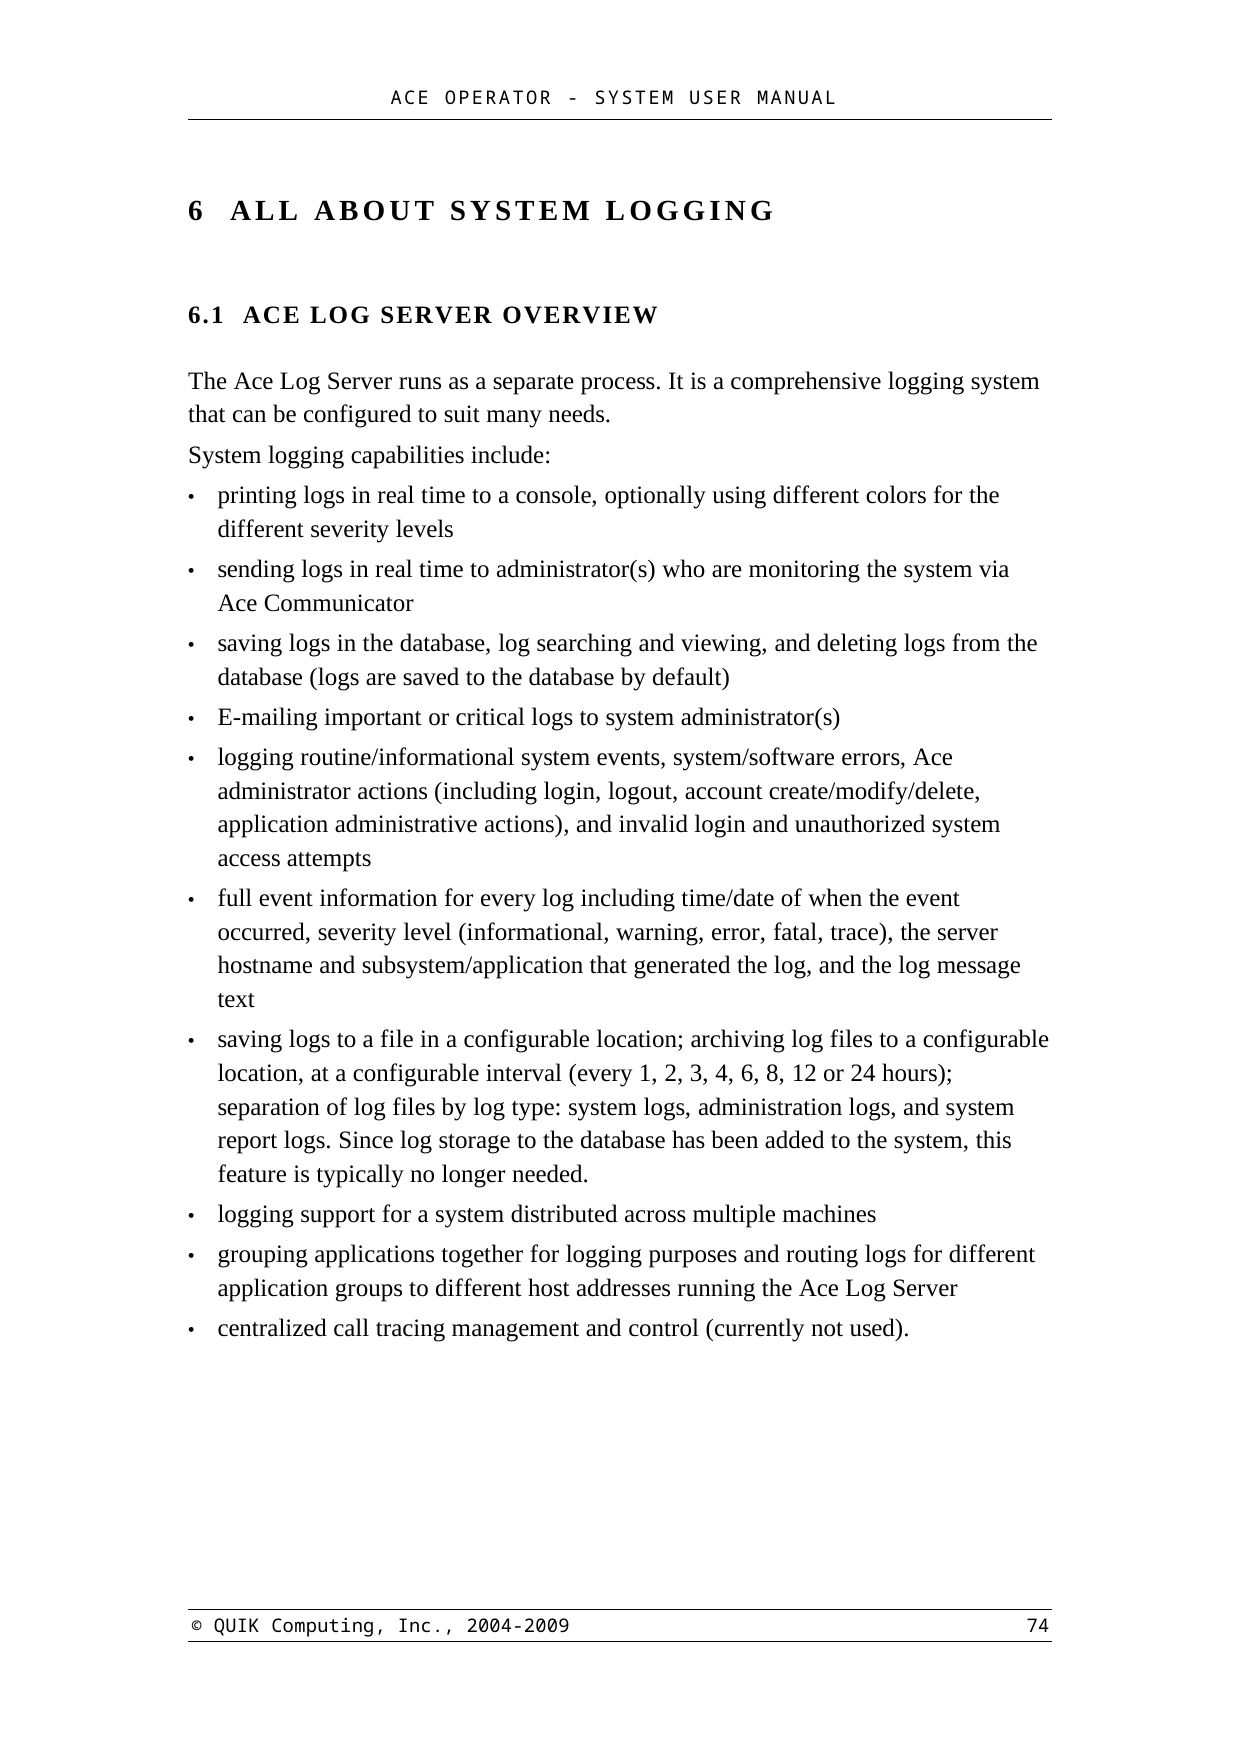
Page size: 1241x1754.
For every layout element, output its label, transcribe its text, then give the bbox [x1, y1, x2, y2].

text System logging capabilities include: [188, 441, 1052, 468]
list logging support for a system distributed across multiple machines [188, 1200, 1052, 1228]
list logging routine/informational system events, system/software errors, Ace administrator actions (including login, logout, account create/modify/delete, application administrative actions), and invalid login and unauthorized system access attempts [188, 743, 1052, 872]
list saving logs in the database, log searching and viewing, and deleting logs from the database (logs are saved to the database by default) [188, 629, 1052, 690]
text The Ace Log Server runs as a separate process. It is a comprehensive logging system that can be configured to suit many needs. [188, 367, 1052, 428]
subtitle All About System Logging [188, 194, 1052, 226]
list E-mailing important or critical logs to system administrator(s) [188, 703, 1052, 731]
list centralized call tracing management and control (currently not used). [188, 1314, 1052, 1342]
list sending logs in real time to administrator(s) who are monitoring the system via Ace Communicator [188, 555, 1052, 616]
list grouping applications together for logging purposes and routing logs for different application groups to different host addresses running the Ace Log Server [188, 1240, 1052, 1302]
list full event information for every log including time/date of when the event occurred, severity level (informational, warning, error, fatal, trace), the server hostname and subsystem/application that generated the log, and the log message text [188, 884, 1052, 1013]
list printing logs in real time to a console, optionally using different colors for the different severity levels [188, 481, 1052, 542]
list saving logs to a file in a configurable location; archiving log files to a configurable location, at a configurable interval (every 1, 2, 3, 4, 6, 8, 12 or 24 hours); separation of log files by log type: system logs, administration logs, and system report logs. Since log storage to the database has been added to the system, this feature is typically no longer needed. [188, 1025, 1052, 1187]
subtitle Ace Log Server Overview [188, 301, 1052, 329]
